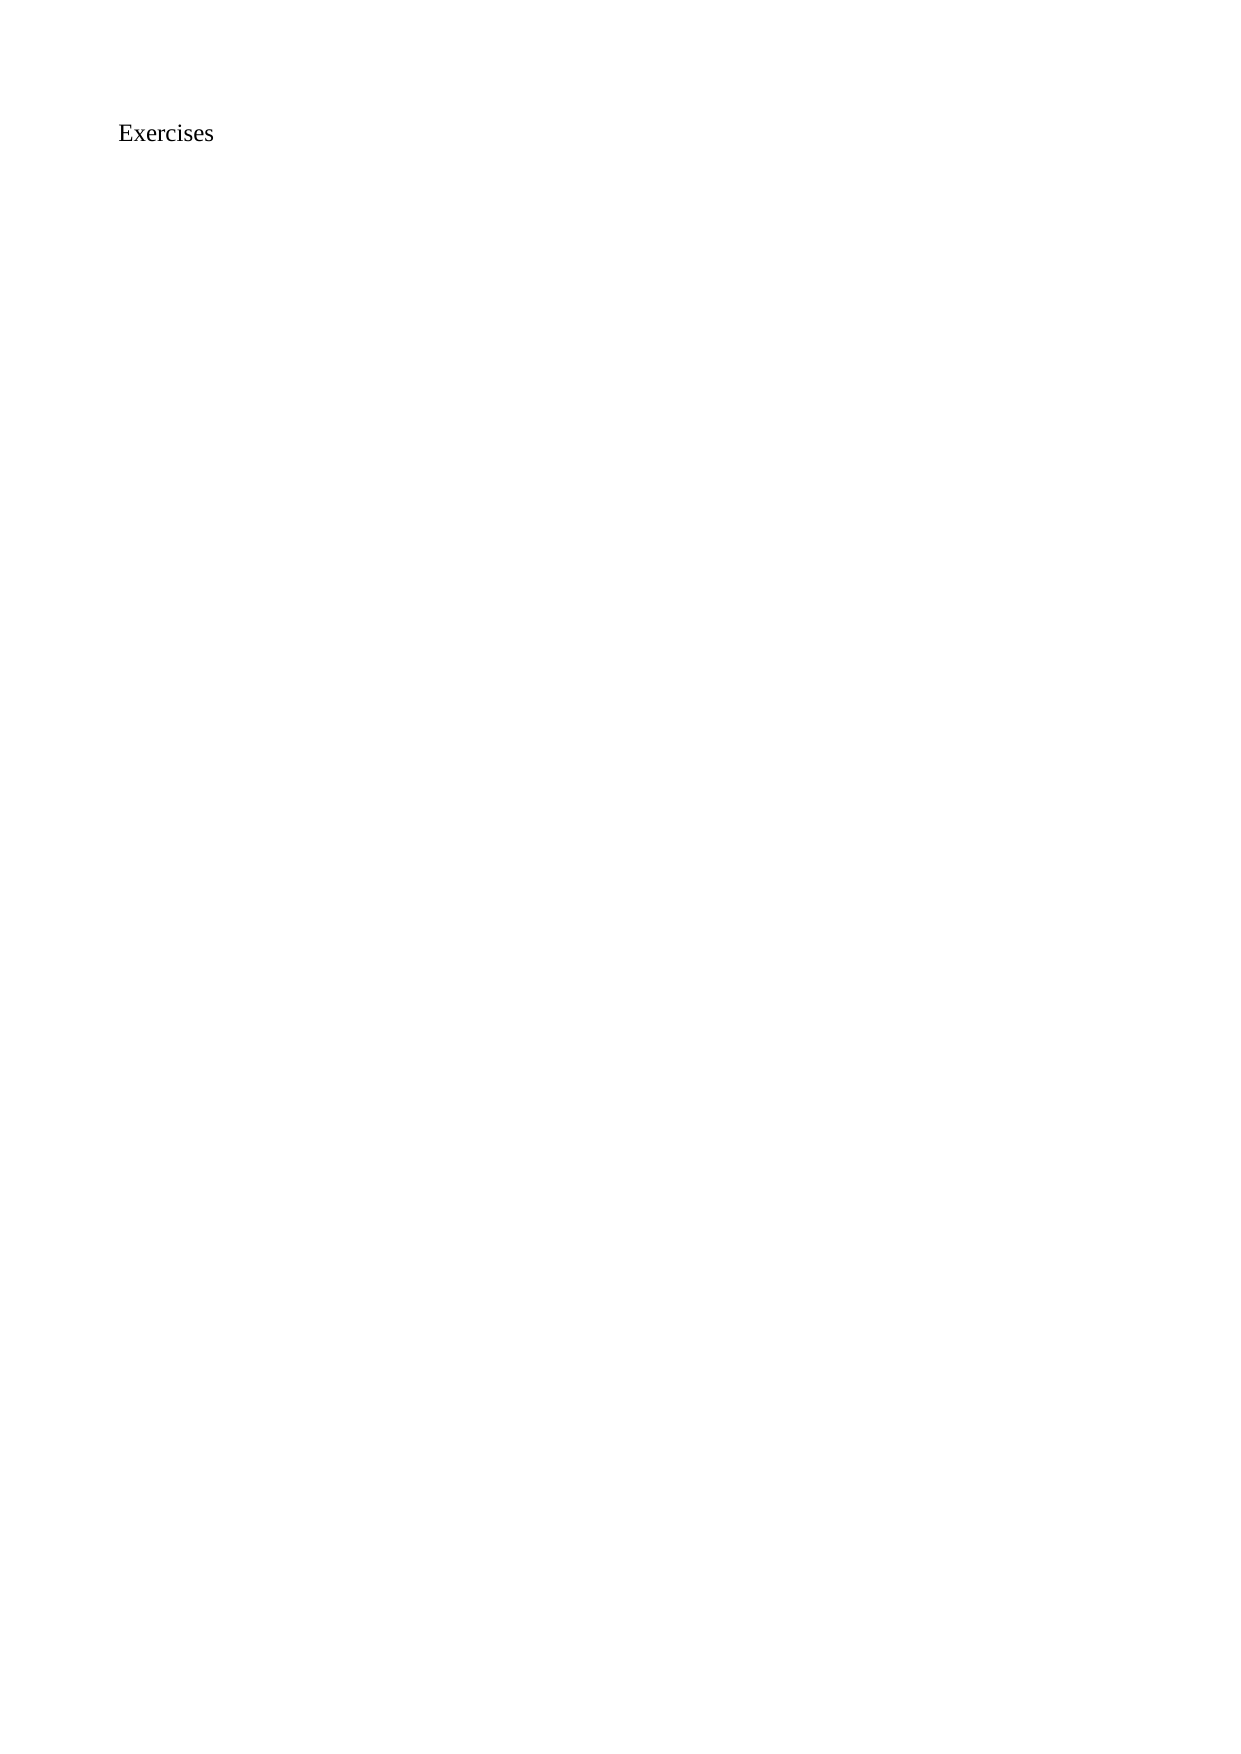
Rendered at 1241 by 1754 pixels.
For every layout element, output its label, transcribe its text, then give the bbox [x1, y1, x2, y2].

text Exercises [118, 118, 1122, 147]
